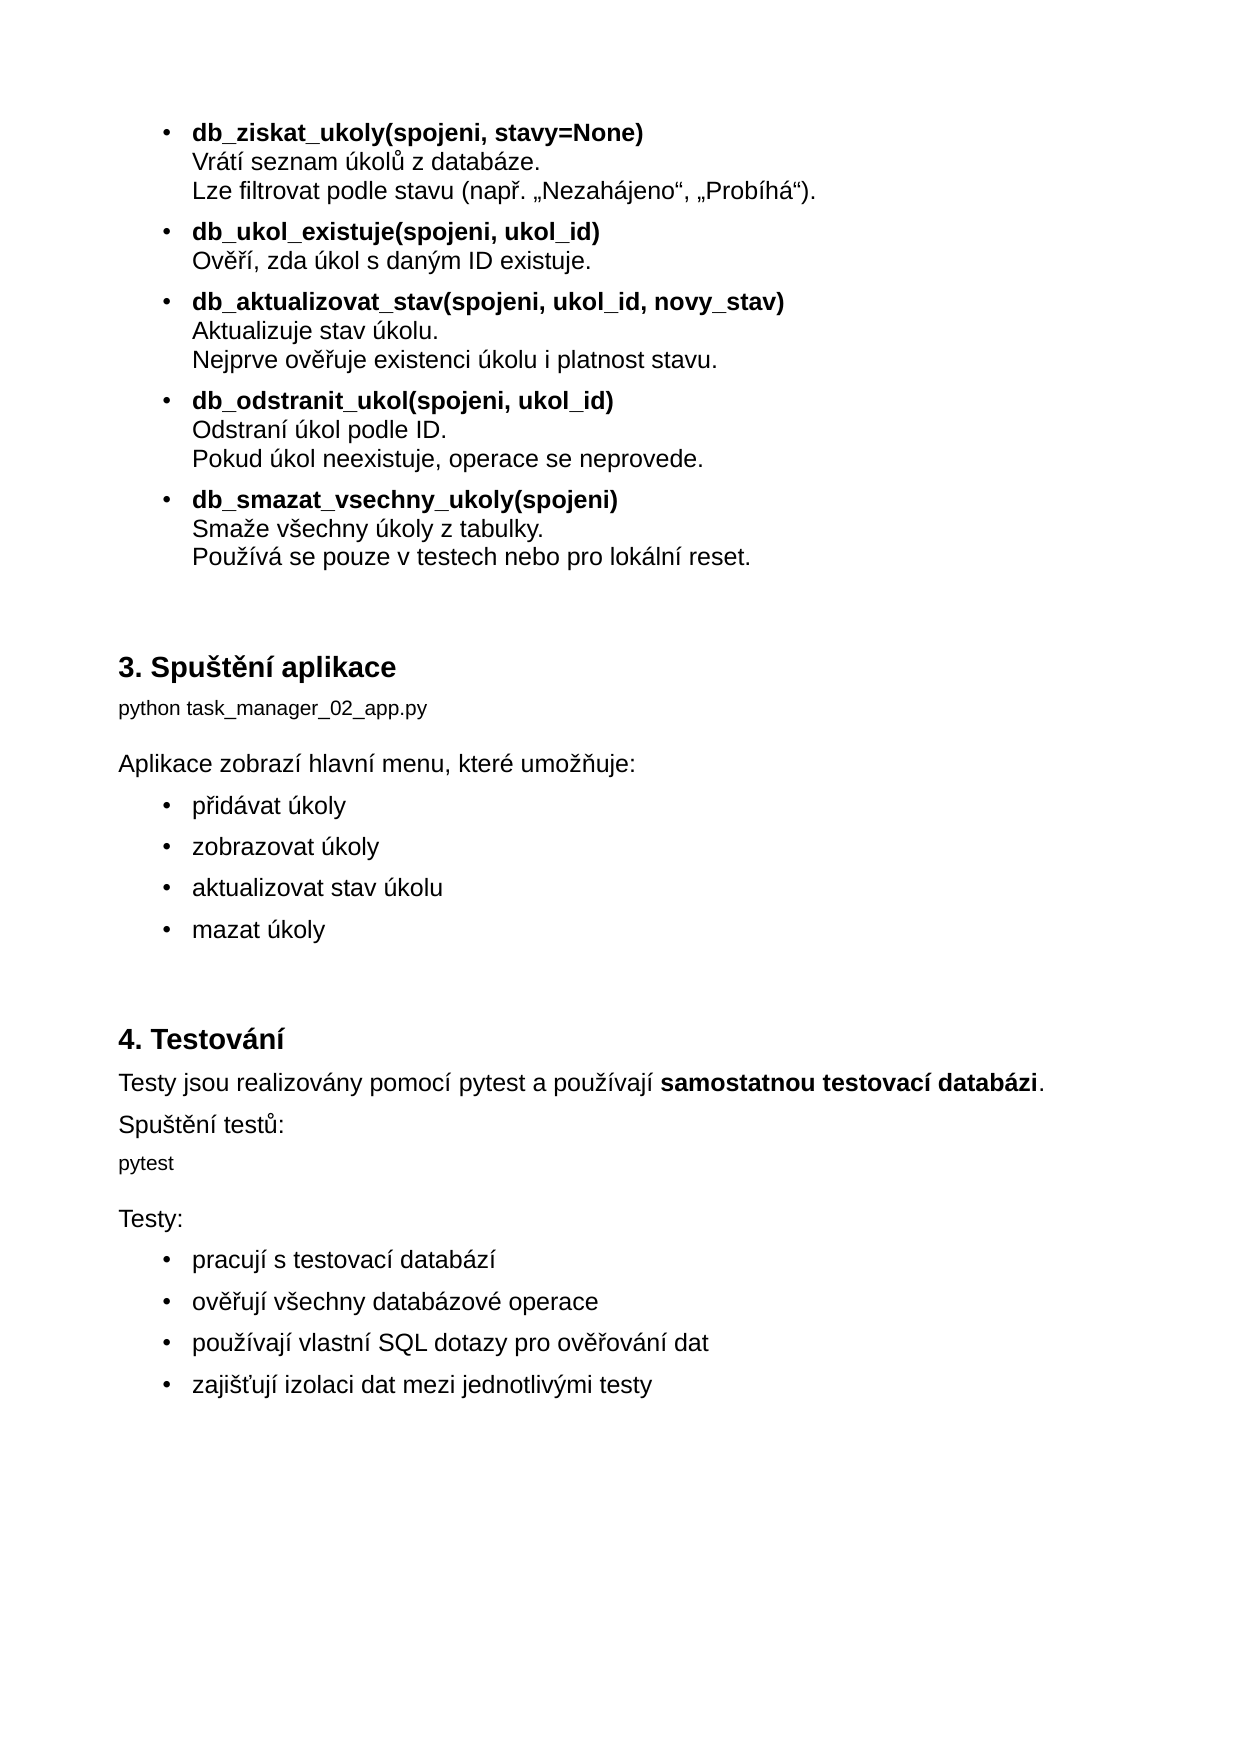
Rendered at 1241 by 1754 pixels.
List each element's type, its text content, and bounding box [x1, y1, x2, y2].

text Spuštění testů: [118, 1109, 1122, 1138]
text Testy jsou realizovány pomocí pytest a používají samostatnou testovací databázi. [118, 1068, 1122, 1097]
list db_ziskat_ukoly(spojeni, stavy=None) Vrátí seznam úkolů z databáze. Lze filtrovat podle stavu (např. „Nezahájeno“, „Probíhá“). [162, 118, 1122, 204]
text Aplikace zobrazí hlavní menu, které umožňuje: [118, 749, 1122, 778]
list aktualizovat stav úkolu [162, 873, 1122, 902]
subtitle 3. Spuštění aplikace [118, 650, 1122, 683]
text python task_manager_02_app.py [118, 696, 1122, 720]
text pytest [118, 1151, 1122, 1175]
list zobrazovat úkoly [162, 832, 1122, 861]
list ověřují všechny databázové operace [162, 1287, 1122, 1316]
list mazat úkoly [162, 915, 1122, 943]
list db_smazat_vsechny_ukoly(spojeni) Smaže všechny úkoly z tabulky. Používá se pouze v testech nebo pro lokální reset. [162, 485, 1122, 571]
list db_odstranit_ukol(spojeni, ukol_id) Odstraní úkol podle ID. Pokud úkol neexistuje, operace se neprovede. [162, 386, 1122, 472]
list db_ukol_existuje(spojeni, ukol_id) Ověří, zda úkol s daným ID existuje. [162, 217, 1122, 274]
text Testy: [118, 1204, 1122, 1233]
list db_aktualizovat_stav(spojeni, ukol_id, novy_stav) Aktualizuje stav úkolu. Nejprve ověřuje existenci úkolu i platnost stavu. [162, 287, 1122, 373]
list pracují s testovací databází [162, 1246, 1122, 1274]
subtitle 4. Testování [118, 1022, 1122, 1056]
list zajišťují izolaci dat mezi jednotlivými testy [162, 1369, 1122, 1398]
list používají vlastní SQL dotazy pro ověřování dat [162, 1328, 1122, 1357]
list přidávat úkoly [162, 791, 1122, 819]
